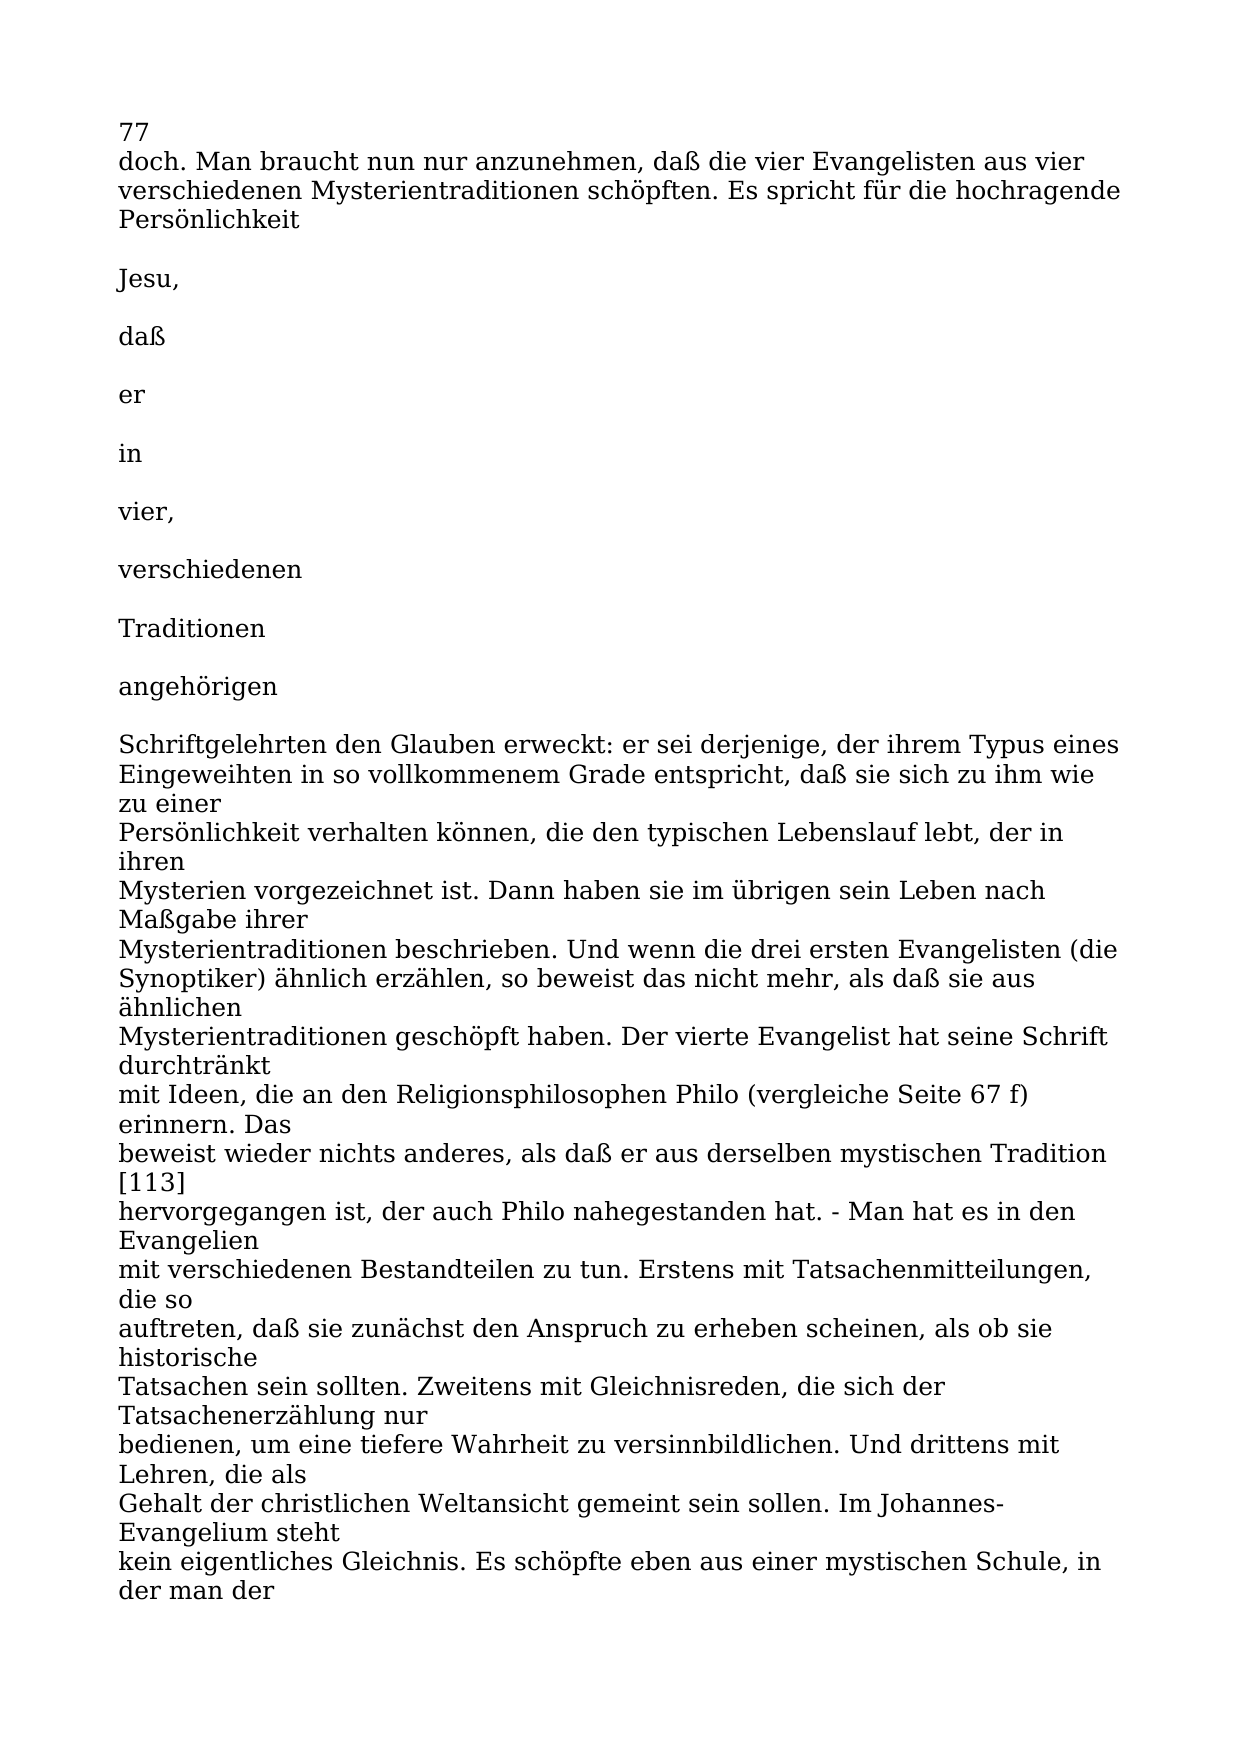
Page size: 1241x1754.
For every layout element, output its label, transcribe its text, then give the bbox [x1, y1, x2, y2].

text Gehalt der christlichen Weltansicht gemeint sein sollen. Im Johannes-Evangelium steht [118, 1489, 1122, 1547]
text Mysterientraditionen geschöpft haben. Der vierte Evangelist hat seine Schrift durchtränkt [118, 1022, 1122, 1081]
text beweist wieder nichts anderes, als daß er aus derselben mystischen Tradition [113] [118, 1139, 1122, 1197]
text mit Ideen, die an den Religionsphilosophen Philo (vergleiche Seite 67 f) erinnern. Das [118, 1081, 1122, 1139]
text 77 [118, 118, 1122, 147]
text Eingeweihten in so vollkommenem Grade entspricht, daß sie sich zu ihm wie zu einer [118, 760, 1122, 818]
text auftreten, daß sie zunächst den Anspruch zu erheben scheinen, als ob sie historische [118, 1314, 1122, 1372]
text angehörigen [118, 672, 1122, 701]
text mit verschiedenen Bestandteilen zu tun. Erstens mit Tatsachenmitteilungen, die so [118, 1256, 1122, 1314]
text hervorgegangen ist, der auch Philo nahegestanden hat. - Man hat es in den Evangelien [118, 1197, 1122, 1256]
text kein eigentliches Gleichnis. Es schöpfte eben aus einer mystischen Schule, in der man der [118, 1547, 1122, 1606]
text bedienen, um eine tiefere Wahrheit zu versinnbildlichen. Und drittens mit Lehren, die als [118, 1431, 1122, 1489]
text er [118, 381, 1122, 410]
text in [118, 439, 1122, 468]
text Mysterien vorgezeichnet ist. Dann haben sie im übrigen sein Leben nach Maßgabe ihrer [118, 876, 1122, 935]
text Schriftgelehrten den Glauben erweckt: er sei derjenige, der ihrem Typus eines [118, 731, 1122, 760]
text Persönlichkeit [118, 206, 1122, 235]
text Mysterientraditionen beschrieben. Und wenn die drei ersten Evangelisten (die [118, 935, 1122, 964]
text verschiedenen [118, 556, 1122, 585]
text verschiedenen Mysterientraditionen schöpften. Es spricht für die hochragende [118, 176, 1122, 206]
text vier, [118, 497, 1122, 526]
text doch. Man braucht nun nur anzunehmen, daß die vier Evangelisten aus vier [118, 147, 1122, 176]
text Tatsachen sein sollten. Zweitens mit Gleichnisreden, die sich der Tatsachenerzählung nur [118, 1372, 1122, 1431]
text daß [118, 322, 1122, 351]
text Synoptiker) ähnlich erzählen, so beweist das nicht mehr, als daß sie aus ähnlichen [118, 964, 1122, 1022]
text Persönlichkeit verhalten können, die den typischen Lebenslauf lebt, der in ihren [118, 818, 1122, 876]
text Traditionen [118, 614, 1122, 643]
text Jesu, [118, 264, 1122, 293]
